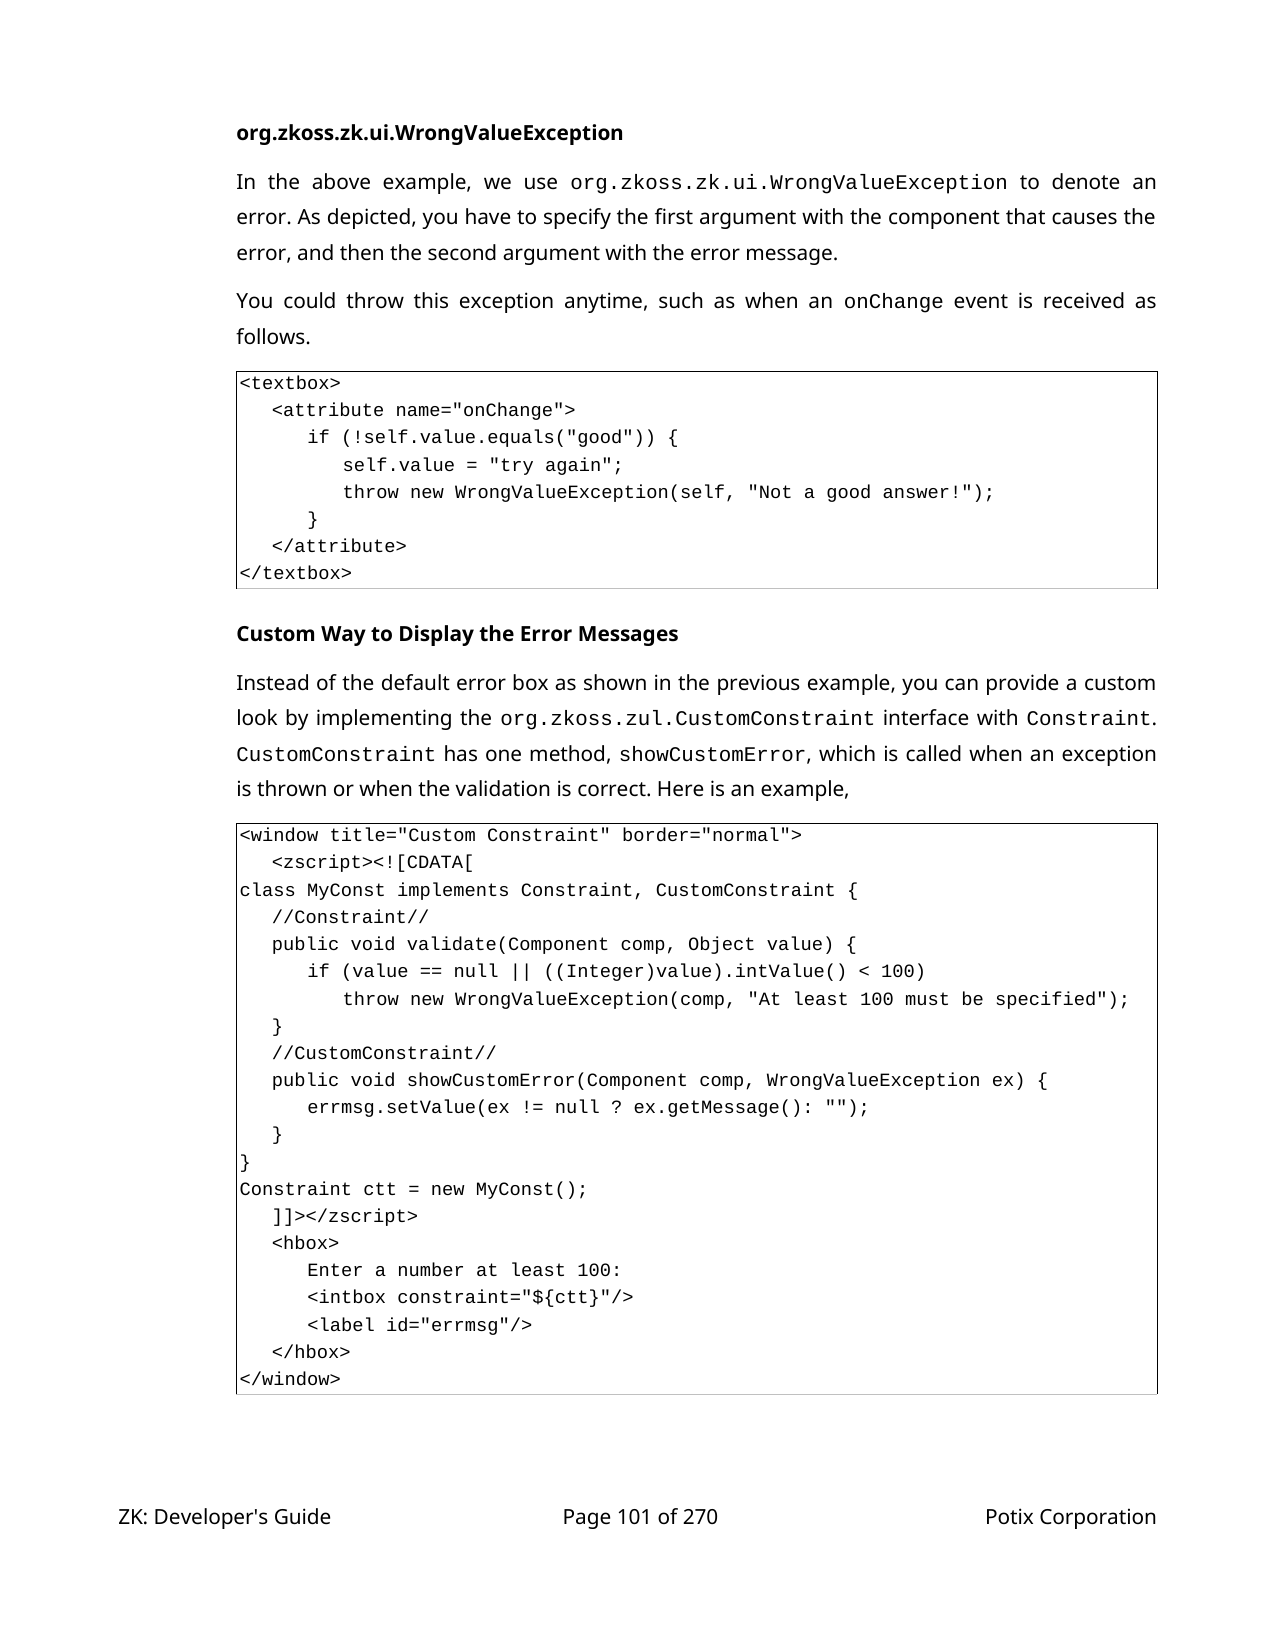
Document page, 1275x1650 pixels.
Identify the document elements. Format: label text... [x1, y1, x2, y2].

text } [237, 1122, 1157, 1147]
text In the above example, we use org.zkoss.zk.ui.WrongValueException to denote an error. As depicted, you have to specify the first argument with the component that causes the error, and then the second argument with the error message. [236, 167, 1157, 266]
text Enter a number at least 100: [237, 1258, 1157, 1282]
text You could throw this exception anytime, such as when an onChange event is received as follows. [236, 287, 1157, 350]
text <label id="errmsg"/> [237, 1313, 1157, 1337]
text throw new WrongValueException(self, "Not a good answer!"); [237, 480, 1157, 504]
text ]]></zscript> [237, 1204, 1157, 1228]
text self.value = "try again"; [237, 452, 1157, 477]
text </attribute> [237, 534, 1157, 558]
text <textbox> [237, 372, 1157, 395]
text <hbox> [237, 1231, 1157, 1255]
text <attribute name="onChange"> [237, 398, 1157, 422]
subtitle Custom Way to Display the Error Messages [236, 619, 1157, 647]
text errmsg.setValue(ex != null ? ex.getMessage(): ""); [237, 1095, 1157, 1119]
text public void showCustomError(Component comp, WrongValueException ex) { [237, 1068, 1157, 1092]
text } [237, 1013, 1157, 1038]
text </hbox> [237, 1340, 1157, 1364]
text <window title="Custom Constraint" border="normal"> [237, 824, 1157, 847]
text class MyConst implements Constraint, CustomConstraint { [237, 878, 1157, 902]
text if (!self.value.equals("good")) { [237, 425, 1157, 449]
text Instead of the default error box as shown in the previous example, you can provide a custom look by implementing the org.zkoss.zul.CustomConstraint interface with Constraint. CustomConstraint has one method, showCustomError, which is called when an exception is thrown or when the validation is correct. Here is an example, [236, 668, 1157, 803]
text throw new WrongValueException(comp, "At least 100 must be specified"); [237, 986, 1157, 1011]
text </textbox> [237, 561, 1157, 588]
text <zscript><![CDATA[ [237, 850, 1157, 875]
text if (value == null || ((Integer)value).intValue() < 100) [237, 959, 1157, 983]
text <intbox constraint="${ctt}"/> [237, 1285, 1157, 1310]
text Constraint ctt = new MyConst(); [237, 1177, 1157, 1201]
text </window> [237, 1367, 1157, 1394]
text } [237, 1149, 1157, 1174]
text } [237, 507, 1157, 531]
text //Constraint// [237, 905, 1157, 929]
text public void validate(Component comp, Object value) { [237, 932, 1157, 956]
subtitle org.zkoss.zk.ui.WrongValueException [236, 118, 1157, 146]
text //CustomConstraint// [237, 1041, 1157, 1065]
